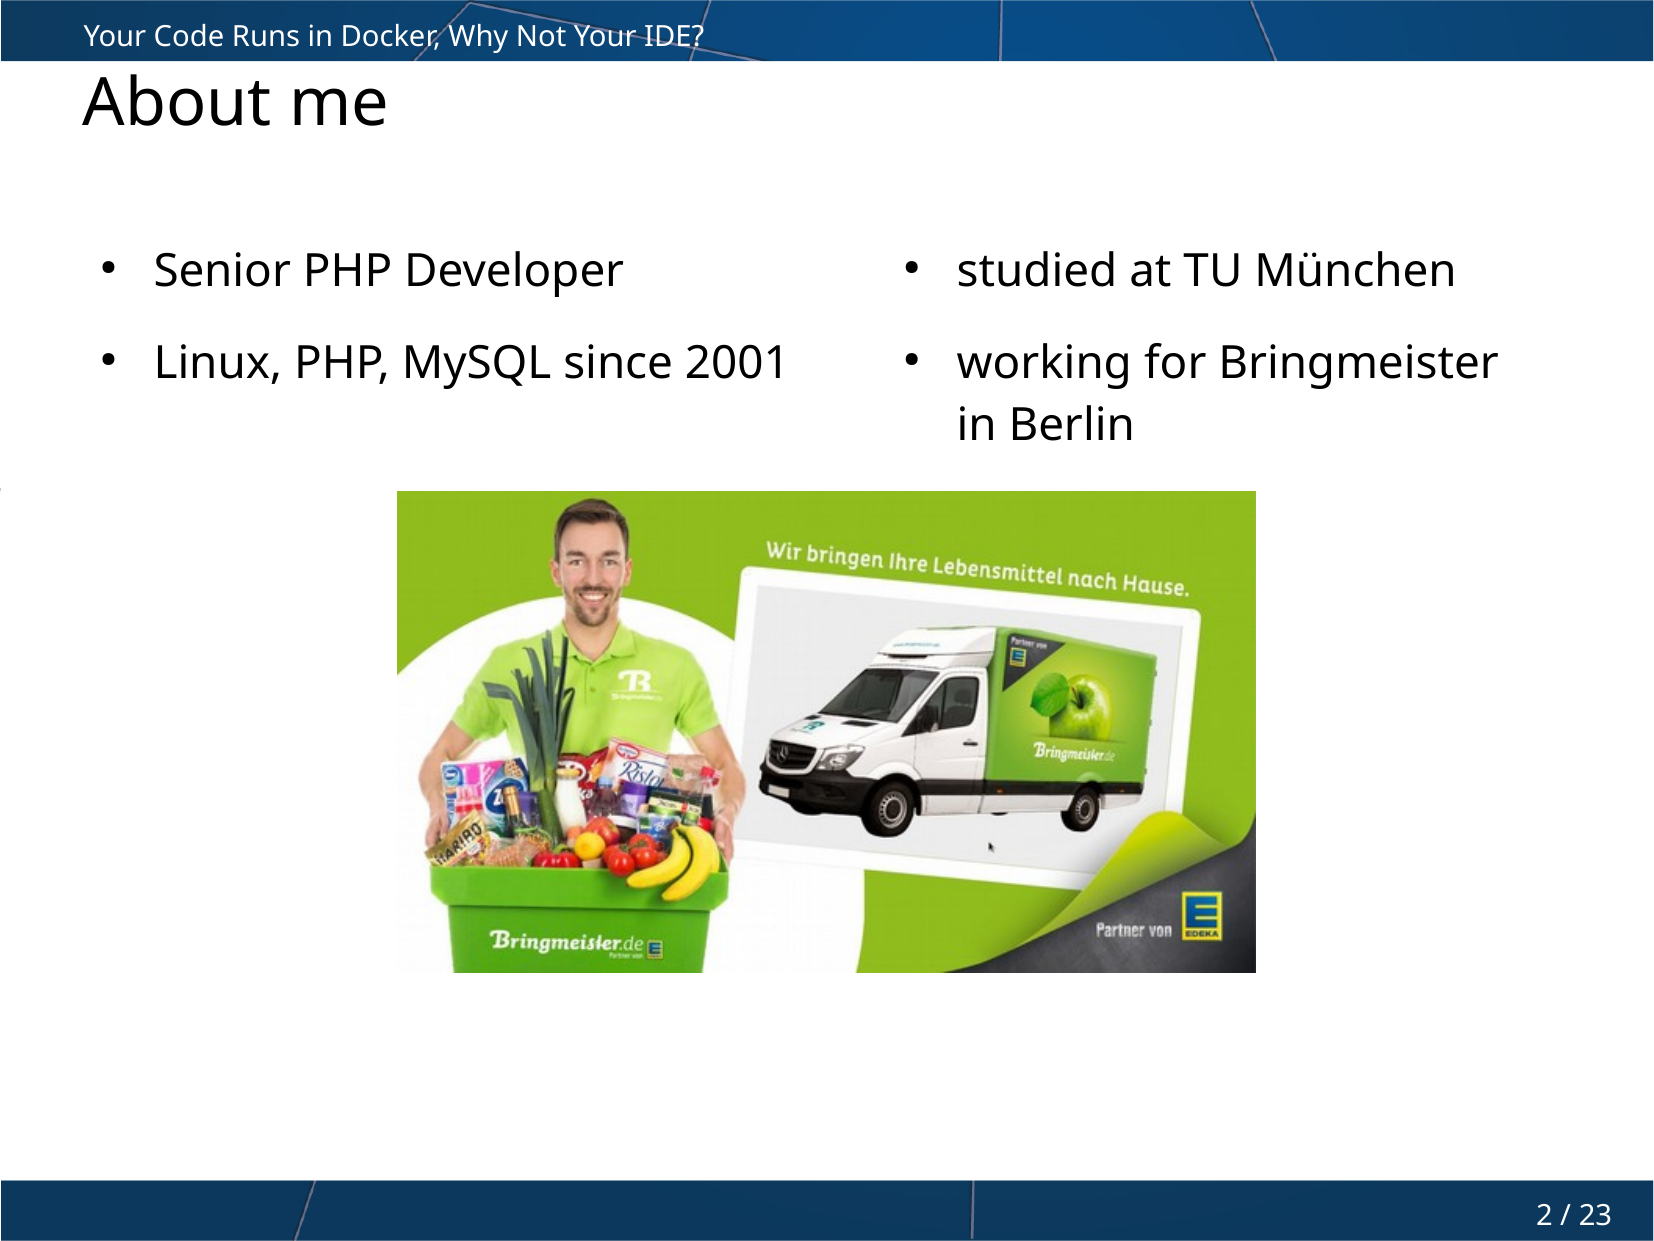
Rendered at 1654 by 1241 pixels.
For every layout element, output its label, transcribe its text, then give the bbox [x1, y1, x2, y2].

picture [0, 0, 1654, 1241]
list studied at TU München working for Bringmeister in Berlin [885, 237, 1654, 877]
list Senior PHP Developer Linux, PHP, MySQL since 2001 [82, 237, 885, 877]
title About me [82, 3, 1571, 196]
